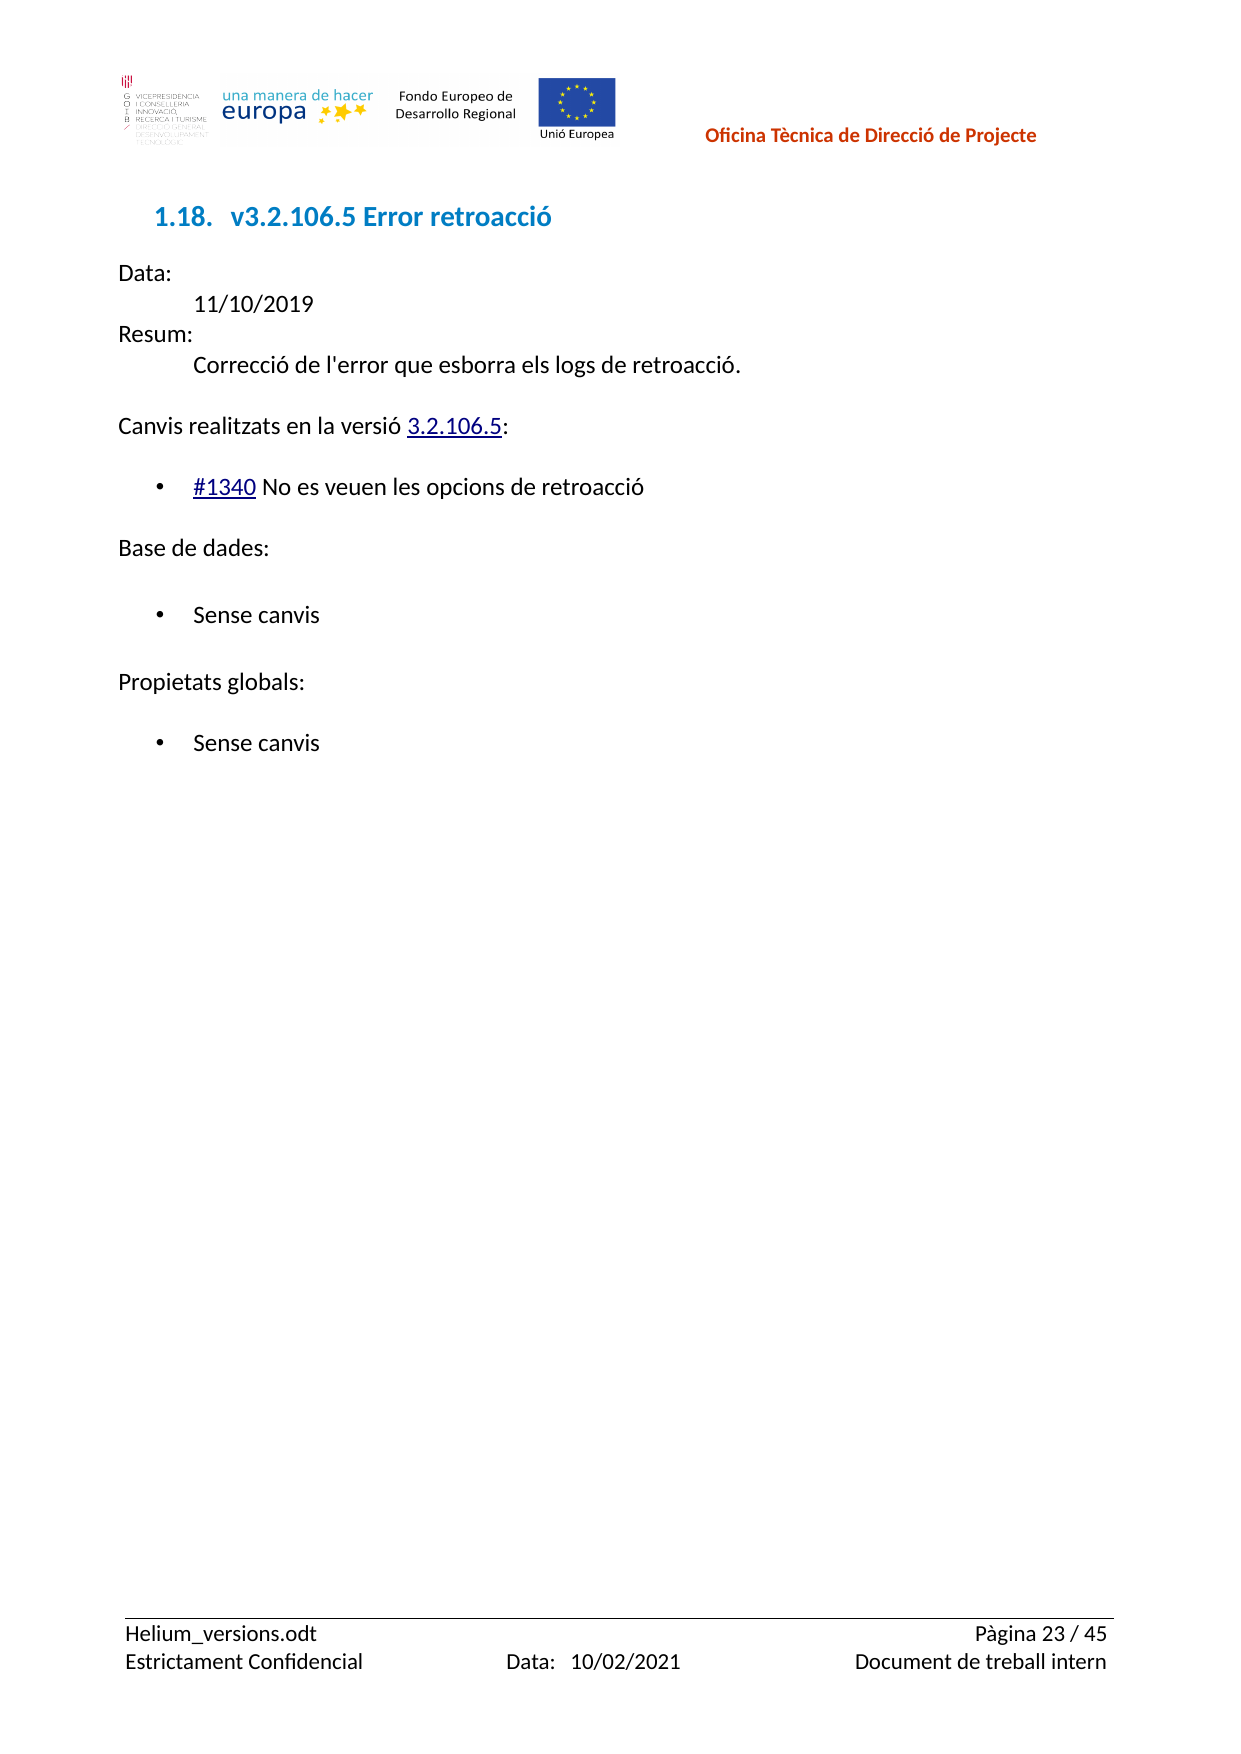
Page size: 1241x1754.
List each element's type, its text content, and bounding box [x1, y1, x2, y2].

text Resum: [118, 319, 1122, 349]
list Sense canvis [156, 599, 1122, 630]
text Canvis realitzats en la versió 3.2.106.5: [118, 410, 1122, 441]
text Propietats globals: [118, 666, 1122, 697]
picture [118, 73, 213, 147]
list Sense canvis [156, 727, 1122, 758]
text Correcció de l'error que esborra els logs de retroacció. [118, 349, 1122, 380]
text 11/10/2019 [118, 288, 1122, 319]
list #1340 No es veuen les opcions de retroacció [156, 471, 1122, 502]
picture [219, 73, 621, 147]
text Base de dades: [118, 532, 1122, 563]
text Data: [118, 258, 1122, 288]
subtitle v3.2.106.5 Error retroacció [153, 198, 1122, 234]
